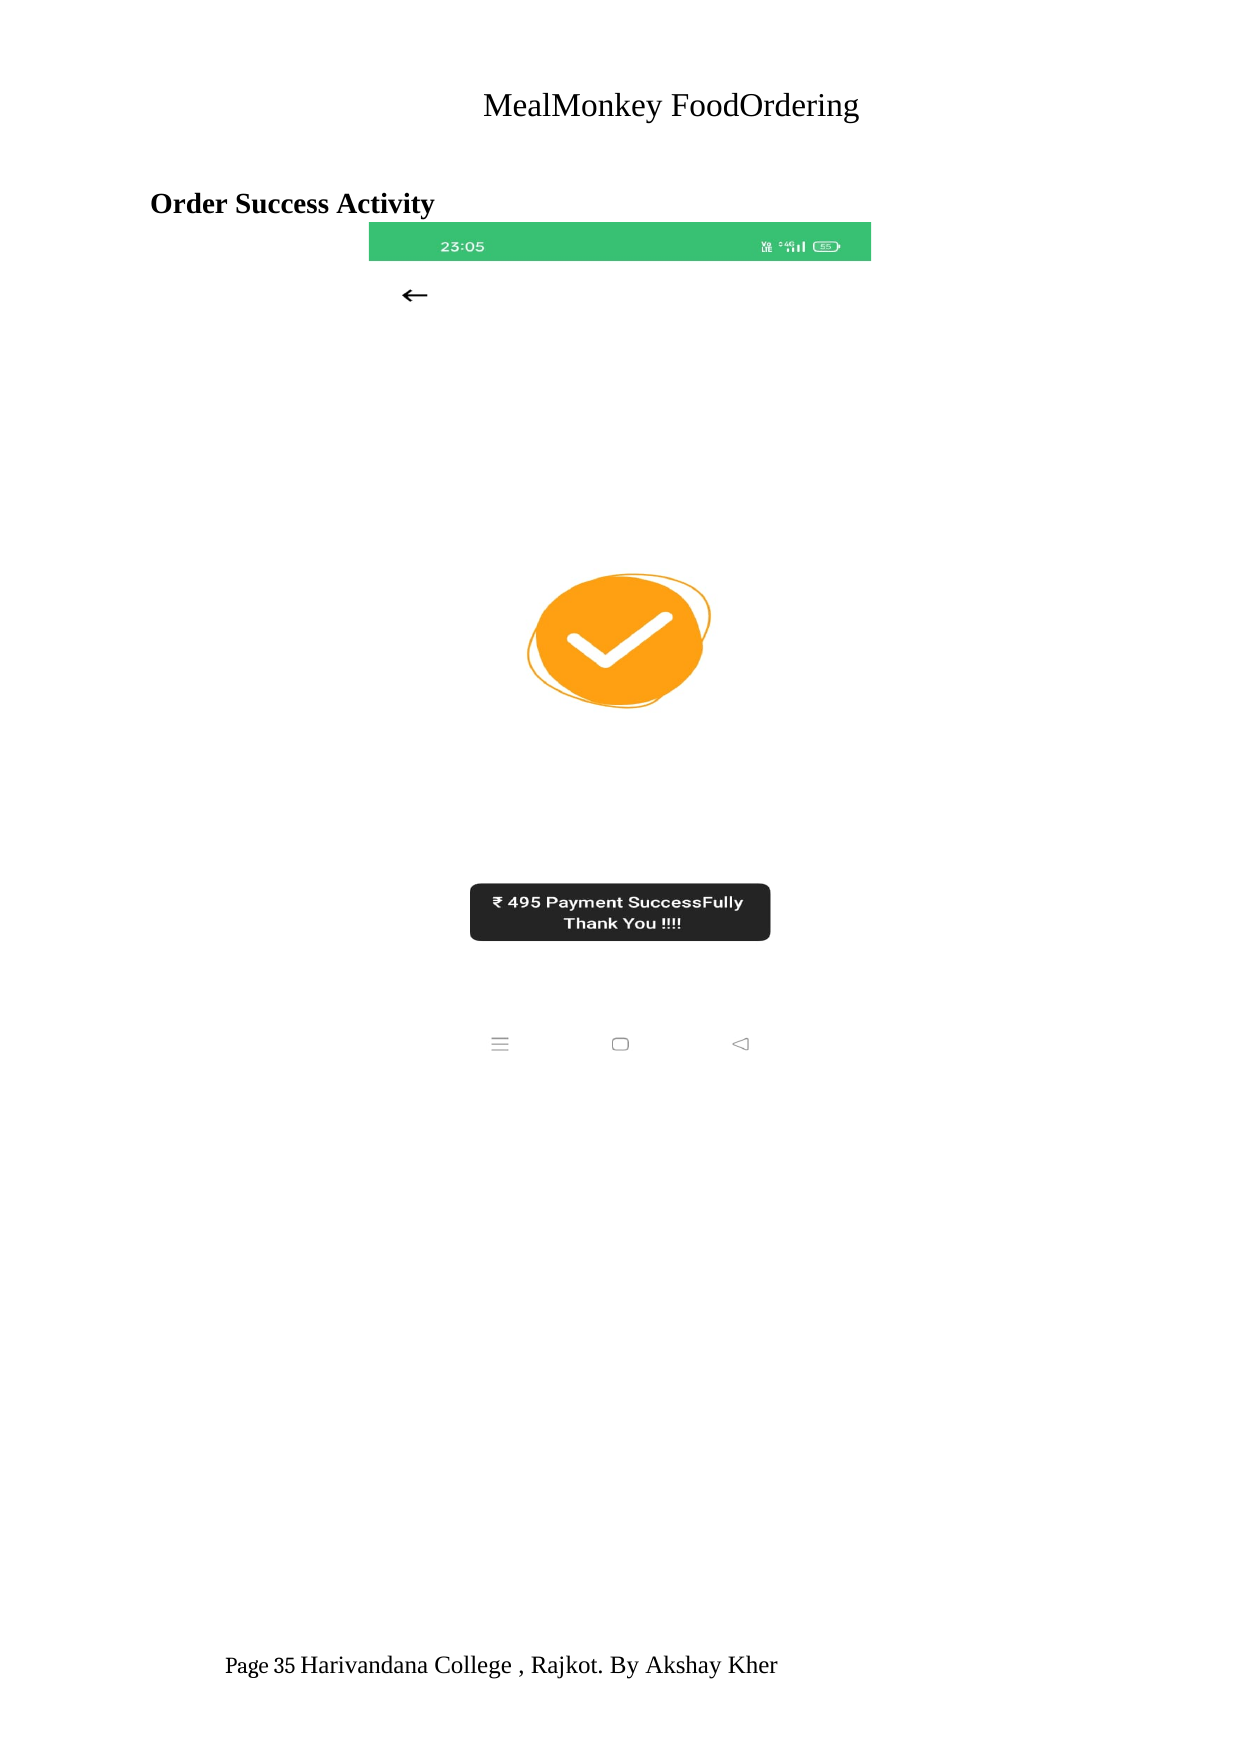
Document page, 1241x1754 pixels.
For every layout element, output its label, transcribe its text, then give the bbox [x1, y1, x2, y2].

picture [368, 222, 872, 1067]
text Order Success Activity [150, 186, 1090, 220]
